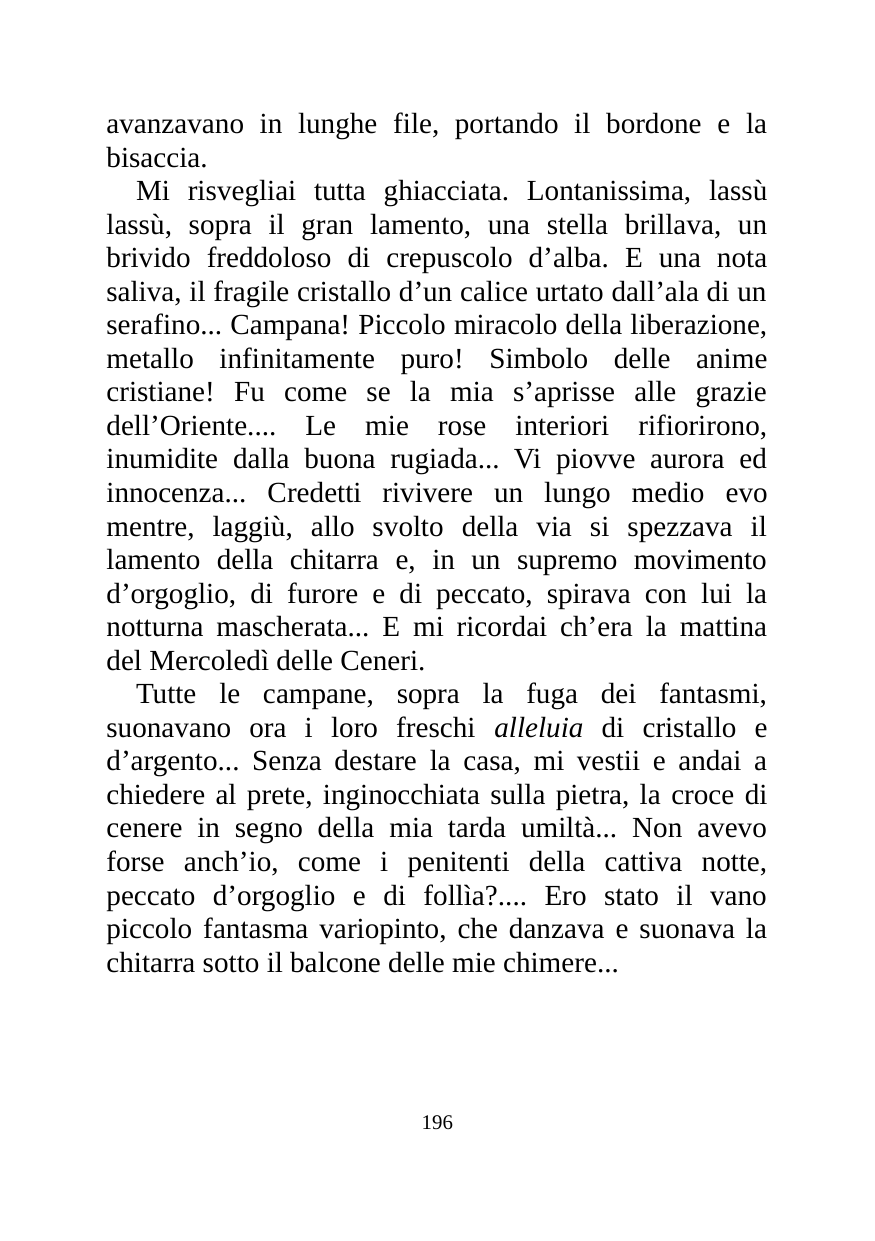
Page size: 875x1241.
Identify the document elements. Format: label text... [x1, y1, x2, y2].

text Tutte le campane, sopra la fuga dei fantasmi, suonavano ora i loro freschi alleluia di cristallo e d’argento... Senza destare la casa, mi vestii e andai a chiedere al prete, inginocchiata sulla pietra, la croce di cenere in segno della mia tarda umiltà... Non avevo forse anch’io, come i penitenti della cattiva notte, peccato d’orgoglio e di follìa?.... Ero stato il vano piccolo fantasma variopinto, che danzava e suonava la chitarra sotto il balcone delle mie chimere... [106, 676, 768, 978]
text Mi risvegliai tutta ghiacciata. Lontanissima, lassù lassù, sopra il gran lamento, una stella brillava, un brivido freddoloso di crepuscolo d’alba. E una nota saliva, il fragile cristallo d’un calice urtato dall’ala di un serafino... Campana! Piccolo miracolo della liberazione, metallo infinitamente puro! Simbolo delle anime cristiane! Fu come se la mia s’aprisse alle grazie dell’Oriente.... Le mie rose interiori rifiorirono, inumidite dalla buona rugiada... Vi piovve aurora ed innocenza... Credetti rivivere un lungo medio evo mentre, laggiù, allo svolto della via si spezzava il lamento della chitarra e, in un supremo movimento d’orgoglio, di furore e di peccato, spirava con lui la notturna mascherata... E mi ricordai ch’era la mattina del Mercoledì delle Ceneri. [106, 173, 768, 676]
text avanzavano in lunghe file, portando il bordone e la bisaccia. [106, 106, 768, 173]
